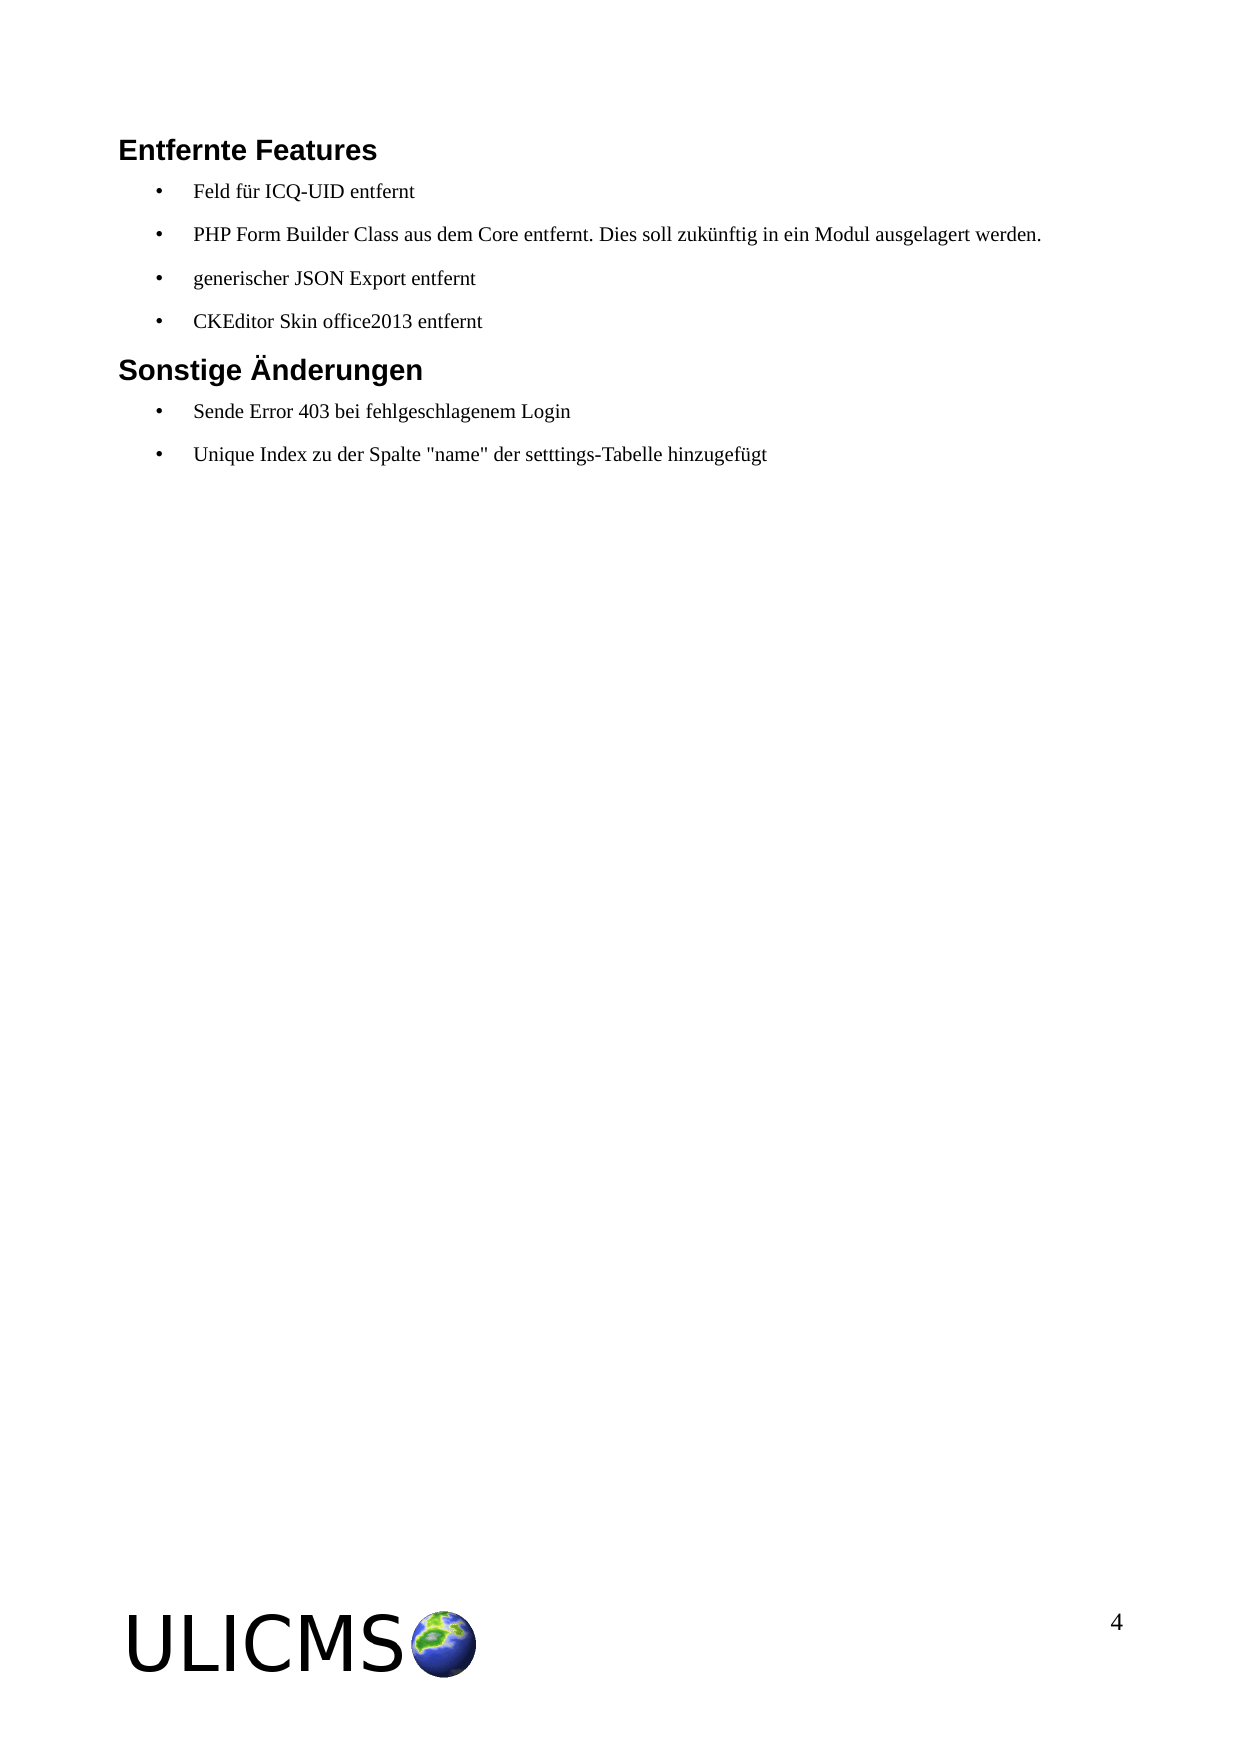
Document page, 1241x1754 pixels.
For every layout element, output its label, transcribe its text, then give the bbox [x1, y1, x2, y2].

subtitle Entfernte Features [118, 133, 1123, 166]
list Sende Error 403 bei fehlgeschlagenem Login [156, 399, 1123, 423]
list generischer JSON Export entfernt [156, 266, 1123, 290]
list Unique Index zu der Spalte "name" der setttings-Tabelle hinzugefügt [156, 442, 1123, 466]
list PHP Form Builder Class aus dem Core entfernt. Dies soll zukünftig in ein Modul ausgelagert werden. [156, 222, 1123, 246]
list Feld für ICQ-UID entfernt [156, 179, 1123, 203]
picture [118, 1607, 479, 1681]
subtitle Sonstige Änderungen [118, 353, 1123, 386]
list CKEditor Skin office2013 entfernt [156, 309, 1123, 333]
